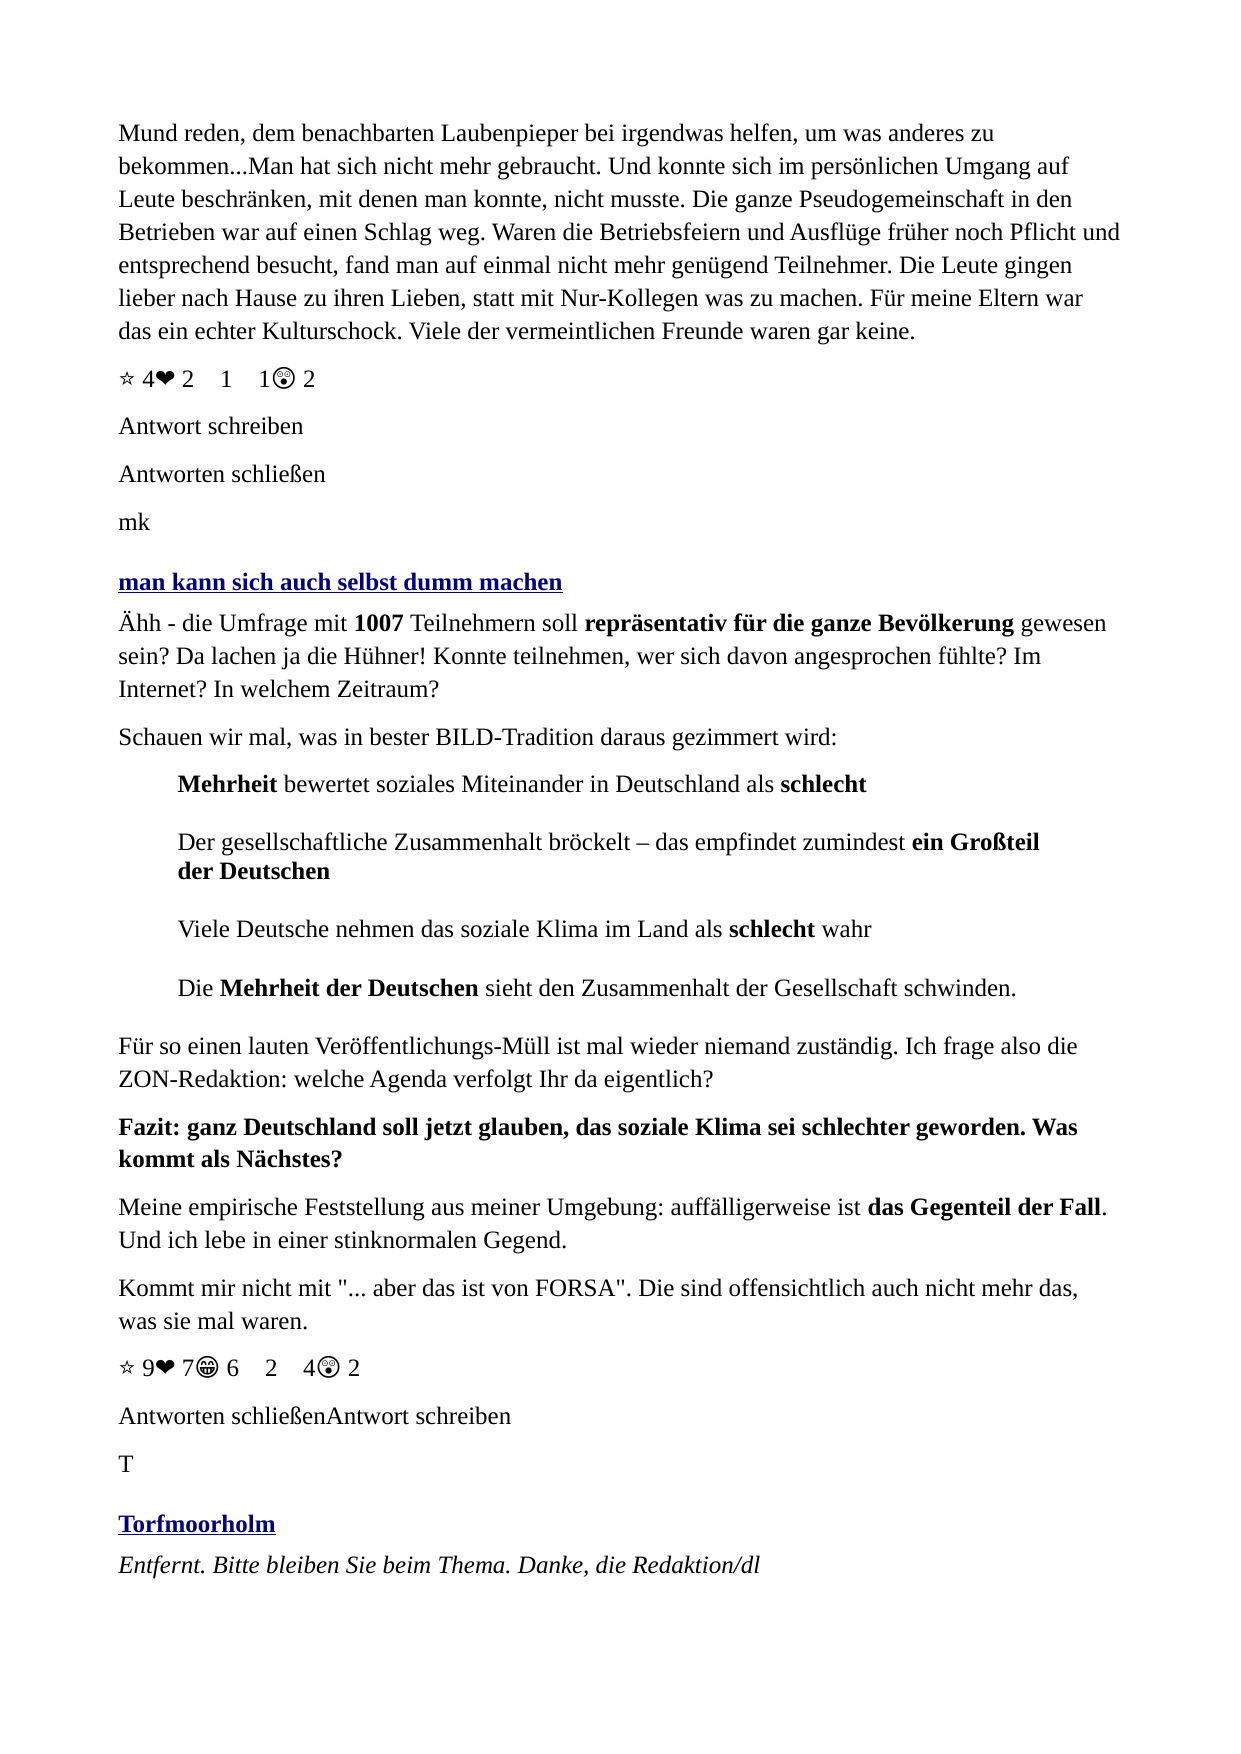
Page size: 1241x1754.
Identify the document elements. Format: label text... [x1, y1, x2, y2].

text Mund reden, dem benachbarten Laubenpieper bei irgendwas helfen, um was anderes zu bekommen...Man hat sich nicht mehr gebraucht. Und konnte sich im persönlichen Umgang auf Leute beschränken, mit denen man konnte, nicht musste. Die ganze Pseudogemeinschaft in den Betrieben war auf einen Schlag weg. Waren die Betriebsfeiern und Ausflüge früher noch Pflicht und entsprechend besucht, fand man auf einmal nicht mehr genügend Teilnehmer. Die Leute gingen lieber nach Hause zu ihren Lieben, statt mit Nur-Kollegen was zu machen. Für meine Eltern war das ein echter Kulturschock. Viele der vermeintlichen Freunde waren gar keine. [118, 118, 1122, 345]
text Schauen wir mal, was in bester BILD-Tradition daraus gezimmert wird: [118, 722, 1122, 750]
text mk [118, 507, 1122, 535]
text Viele Deutsche nehmen das soziale Klima im Land als schlecht wahr [177, 914, 1063, 943]
text Mehrheit bewertet soziales Miteinander in Deutschland als schlecht [177, 769, 1063, 798]
text Ähh - die Umfrage mit 1007 Teilnehmern soll repräsentativ für die ganze Bevölkerung gewesen sein? Da lachen ja die Hühner! Konnte teilnehmen, wer sich davon angesprochen fühlte? Im Internet? In welchem Zeitraum? [118, 608, 1122, 703]
text Kommt mir nicht mit "... aber das ist von FORSA". Die sind offensichtlich auch nicht mehr das, was sie mal waren. [118, 1273, 1122, 1334]
subtitle Torfmoorholm [118, 1509, 1122, 1537]
text ⭐️ 4❤️ 2🙁 1🤨 1😲 2 [118, 364, 1122, 393]
text Die Mehrheit der Deutschen sieht den Zusammenhalt der Gesellschaft schwinden. [177, 973, 1063, 1001]
text ⭐️ 9❤️ 7😁 6🙁 2🤨 4😲 2 [118, 1353, 1122, 1382]
text Entfernt. Bitte bleiben Sie beim Thema. Danke, die Redaktion/dl [118, 1550, 1122, 1579]
text Der gesellschaftliche Zusammenhalt bröckelt – das empfindet zumindest ein Großteil der Deutschen [177, 827, 1063, 885]
text Für so einen lauten Veröffentlichungs-Müll ist mal wieder niemand zuständig. Ich frage also die ZON-Redaktion: welche Agenda verfolgt Ihr da eigentlich? [118, 1031, 1122, 1093]
text Meine empirische Feststellung aus meiner Umgebung: auffälligerweise ist das Gegenteil der Fall. Und ich lebe in einer stinknormalen Gegend. [118, 1192, 1122, 1254]
text Fazit: ganz Deutschland soll jetzt glauben, das soziale Klima sei schlechter geworden. Was kommt als Nächstes? [118, 1112, 1122, 1173]
subtitle man kann sich auch selbst dumm machen [118, 567, 1122, 596]
text Antwort schreiben [118, 411, 1122, 440]
text Antworten schließen [118, 459, 1122, 488]
text Antworten schließenAntwort schreiben [118, 1401, 1122, 1430]
text T [118, 1449, 1122, 1477]
